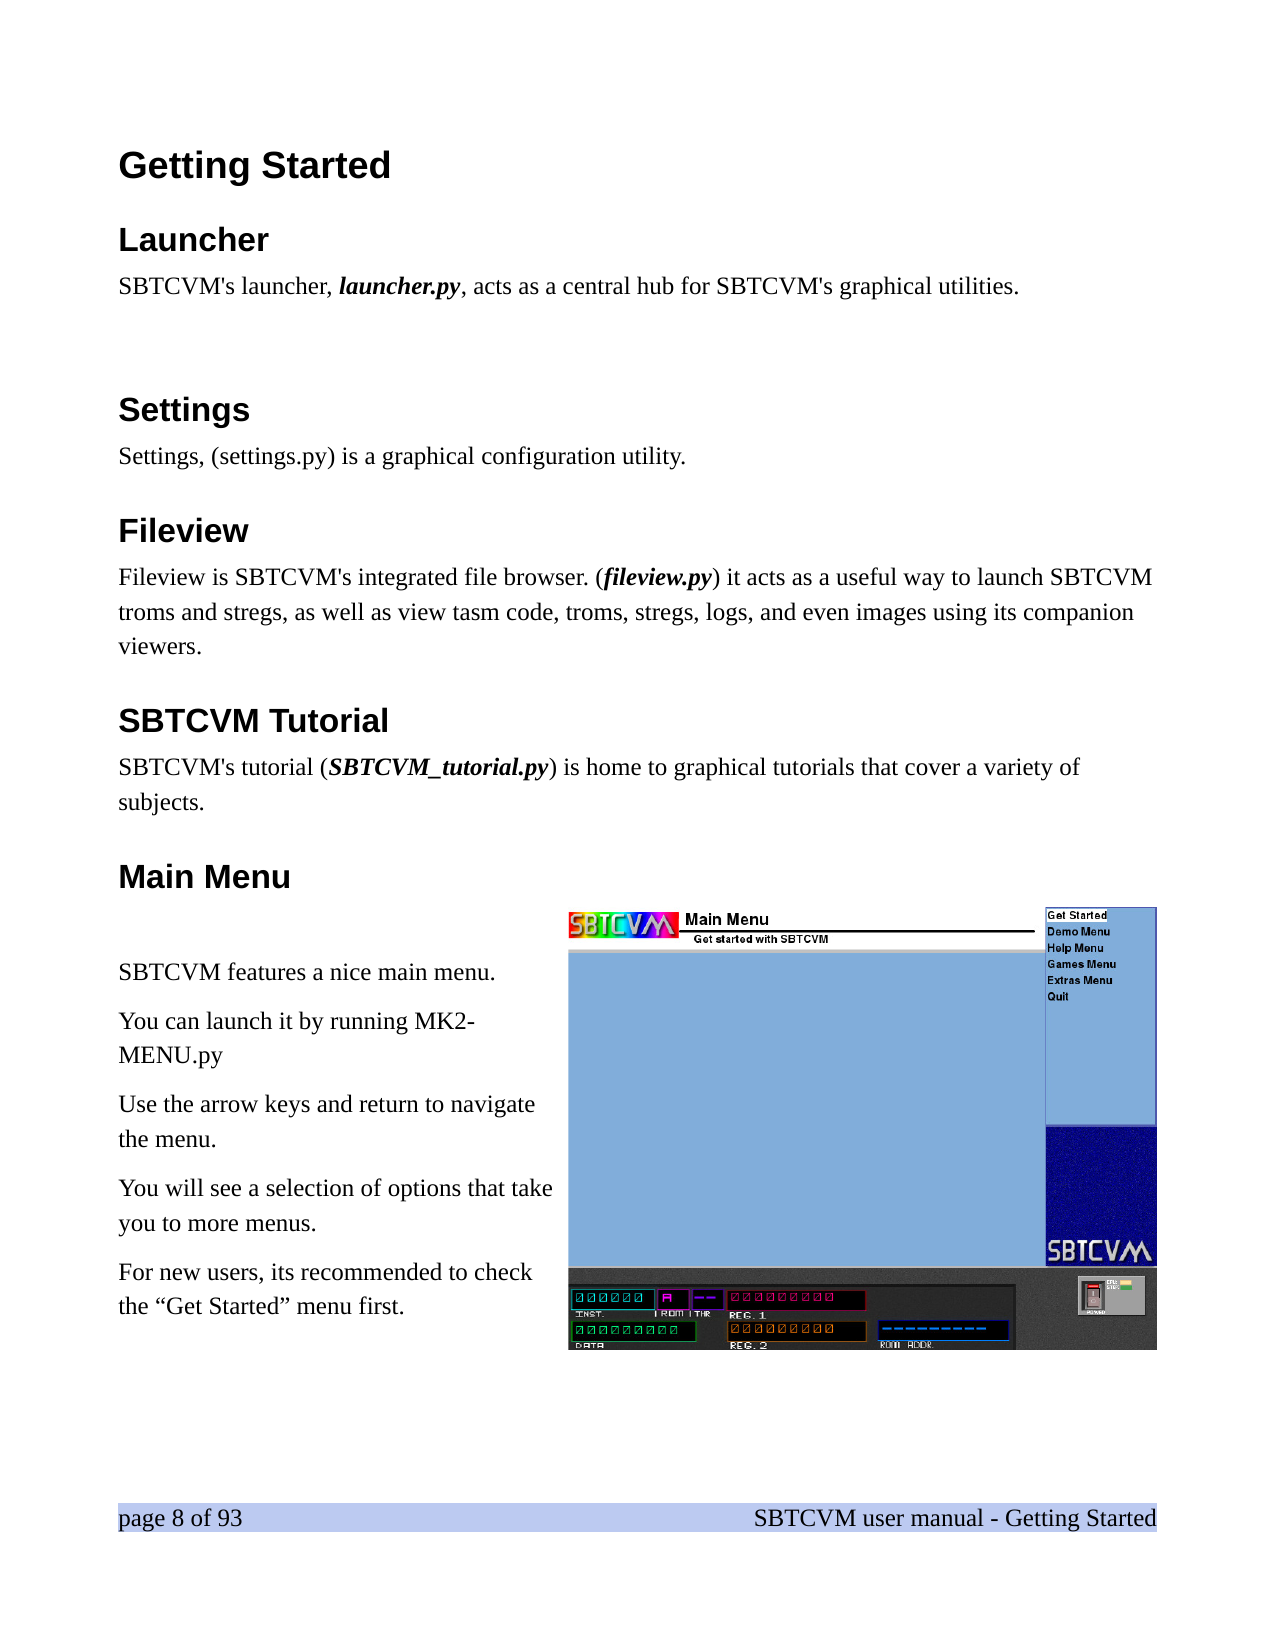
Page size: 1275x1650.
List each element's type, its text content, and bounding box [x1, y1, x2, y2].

subtitle Fileview [118, 511, 1157, 550]
text SBTCVM features a nice main menu. [118, 957, 568, 986]
text You can launch it by running MK2-MENU.py [118, 1006, 568, 1069]
text SBTCVM's tutorial (SBTCVM_tutorial.py) is home to graphical tutorials that cover a variety of subjects. [118, 752, 1157, 816]
subtitle Getting Started [118, 143, 1157, 187]
text Settings, (settings.py) is a graphical configuration utility. [118, 441, 1157, 470]
text You will see a selection of options that take you to more menus. [118, 1173, 568, 1236]
subtitle Main Menu [118, 857, 1157, 895]
text For new users, its recommended to check the “Get Started” menu first. [118, 1257, 568, 1320]
subtitle Launcher [118, 220, 1157, 259]
text SBTCVM's launcher, launcher.py, acts as a central hub for SBTCVM's graphical utilities. [118, 271, 1157, 300]
picture [568, 907, 1157, 1350]
subtitle Settings [118, 390, 1157, 429]
subtitle SBTCVM Tutorial [118, 701, 1157, 740]
text Fileview is SBTCVM's integrated file browser. (fileview.py) it acts as a useful way to launch SBTCVM troms and stregs, as well as view tasm code, troms, stregs, logs, and even images using its companion viewers. [118, 562, 1157, 660]
text Use the arrow keys and return to navigate the menu. [118, 1089, 568, 1153]
